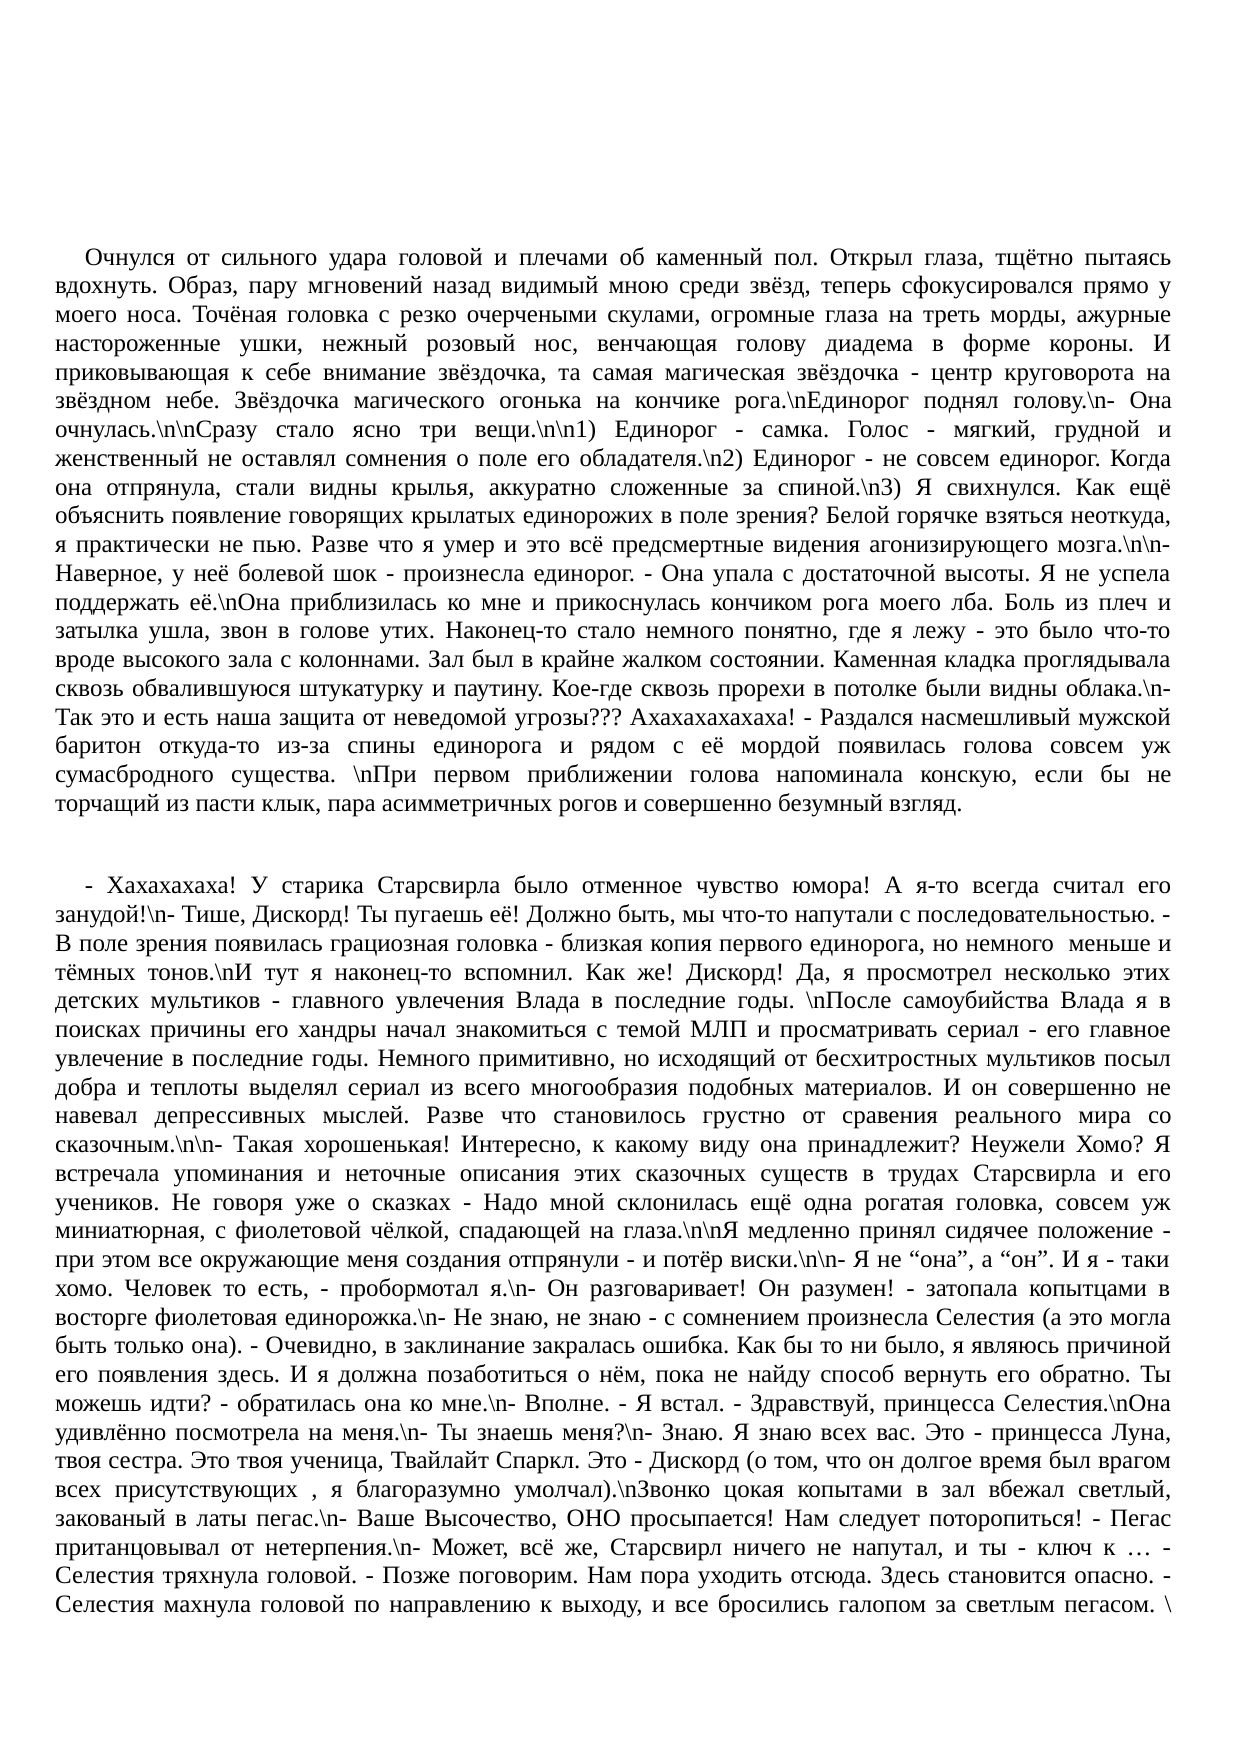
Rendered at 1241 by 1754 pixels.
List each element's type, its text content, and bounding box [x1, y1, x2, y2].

text Очнулся от сильного удара головой и плечами об каменный пол. Открыл глаза, тщётно пытаясь вдохнуть. Образ, пару мгновений назад видимый мною среди звёзд, теперь сфокусировался прямо у моего носа. Точёная головка с резко очерчеными скулами, огромные глаза на треть морды, ажурные настороженные ушки, нежный розовый нос, венчающая голову диадема в форме короны. И приковывающая к себе внимание звёздочка, та самая магическая звёздочка - центр круговорота на звёздном небе. Звёздочка магического огонька на кончике рога.\nЕдинорог поднял голову.\n- Она очнулась.\n\nСразу стало ясно три вещи.\n\n1) Единорог - самка. Голос - мягкий, грудной и женственный не оставлял сомнения о поле его обладателя.\n2) Единорог - не совсем единорог. Когда она отпрянула, стали видны крылья, аккуратно сложенные за спиной.\n3) Я свихнулся. Как ещё объяснить появление говорящих крылатых единорожих в поле зрения? Белой горячке взяться неоткуда, я практически не пью. Разве что я умер и это всё предсмертные видения агонизирующего мозга.\n\n- Наверное, у неё болевой шок - произнесла единорог. - Она упала с достаточной высоты. Я не успела поддержать её.\nОна приблизилась ко мне и прикоснулась кончиком рога моего лба. Боль из плеч и затылка ушла, звон в голове утих. Наконец-то стало немного понятно, где я лежу - это было что-то вроде высокого зала с колоннами. Зал был в крайне жалком состоянии. Каменная кладка проглядывала сквозь обвалившуюся штукатурку и паутину. Кое-где сквозь прорехи в потолке были видны облака.\n- Так это и есть наша защита от неведомой угрозы??? Ахахахахахаха! - Раздался насмешливый мужской баритон откуда-то из-за спины единорога и рядом с её мордой появилась голова совсем уж сумасбродного существа. \nПри первом приближении голова напоминала конскую, если бы не торчащий из пасти клык, пара асимметричных рогов и совершенно безумный взгляд. [55, 242, 1172, 817]
text - Хахахахаха! У старика Старсвирла было отменное чувство юмора! А я-то всегда считал его занудой!\n- Тише, Дискорд! Ты пугаешь её! Должно быть, мы что-то напутали с последовательностью. - В поле зрения появилась грациозная головка - близкая копия первого единорога, но немного меньше и тёмных тонов.\nИ тут я наконец-то вспомнил. Как же! Дискорд! Да, я просмотрел несколько этих детских мультиков - главного увлечения Влада в последние годы. \nПосле самоубийства Влада я в поисках причины его хандры начал знакомиться с темой МЛП и просматривать сериал - его главное увлечение в последние годы. Немного примитивно, но исходящий от бесхитростных мультиков посыл добра и теплоты выделял сериал из всего многообразия подобных материалов. И он совершенно не навевал депрессивных мыслей. Разве что становилось грустно от сравения реального мира со сказочным.\n\n- Такая хорошенькая! Интересно, к какому виду она принадлежит? Неужели Хомо? Я встречала упоминания и неточные описания этих сказочных существ в трудах Старсвирла и его учеников. Не говоря уже о сказках - Надо мной склонилась ещё одна рогатая головка, совсем уж миниатюрная, с фиолетовой чёлкой, спадающей на глаза.\n\nЯ медленно принял сидячее положение - при этом все окружающие меня создания отпрянули - и потёр виски.\n\n- Я не “она”, а “он”. И я - таки хомо. Человек то есть, - пробормотал я.\n- Он разговаривает! Он разумен! - затопала копытцами в восторге фиолетовая единорожка.\n- Не знаю, не знаю - с сомнением произнесла Селестия (а это могла быть только она). - Очевидно, в заклинание закралась ошибка. Как бы то ни было, я являюсь причиной его появления здесь. И я должна позаботиться о нём, пока не найду способ вернуть его обратно. Ты можешь идти? - обратилась она ко мне.\n- Вполне. - Я встал. - Здравствуй, принцесса Селестия.\nОна удивлённо посмотрела на меня.\n- Ты знаешь меня?\n- Знаю. Я знаю всех вас. Это - принцесса Луна, твоя сестра. Это твоя ученица, Твайлайт Спаркл. Это - Дискорд (о том, что он долгое время был врагом всех присутствующих , я благоразумно умолчал).\nЗвонко цокая копытами в зал вбежал светлый, закованый в латы пегас.\n- Ваше Высочество, ОНО просыпается! Нам следует поторопиться! - Пегас пританцовывал от нетерпения.\n- Может, всё же, Старсвирл ничего не напутал, и ты - ключ к … - Селестия тряхнула головой. - Позже поговорим. Нам пора уходить отсюда. Здесь становится опасно. - Селестия махнула головой по направлению к выходу, и все бросились галопом за светлым пегасом. \ [55, 871, 1172, 1618]
